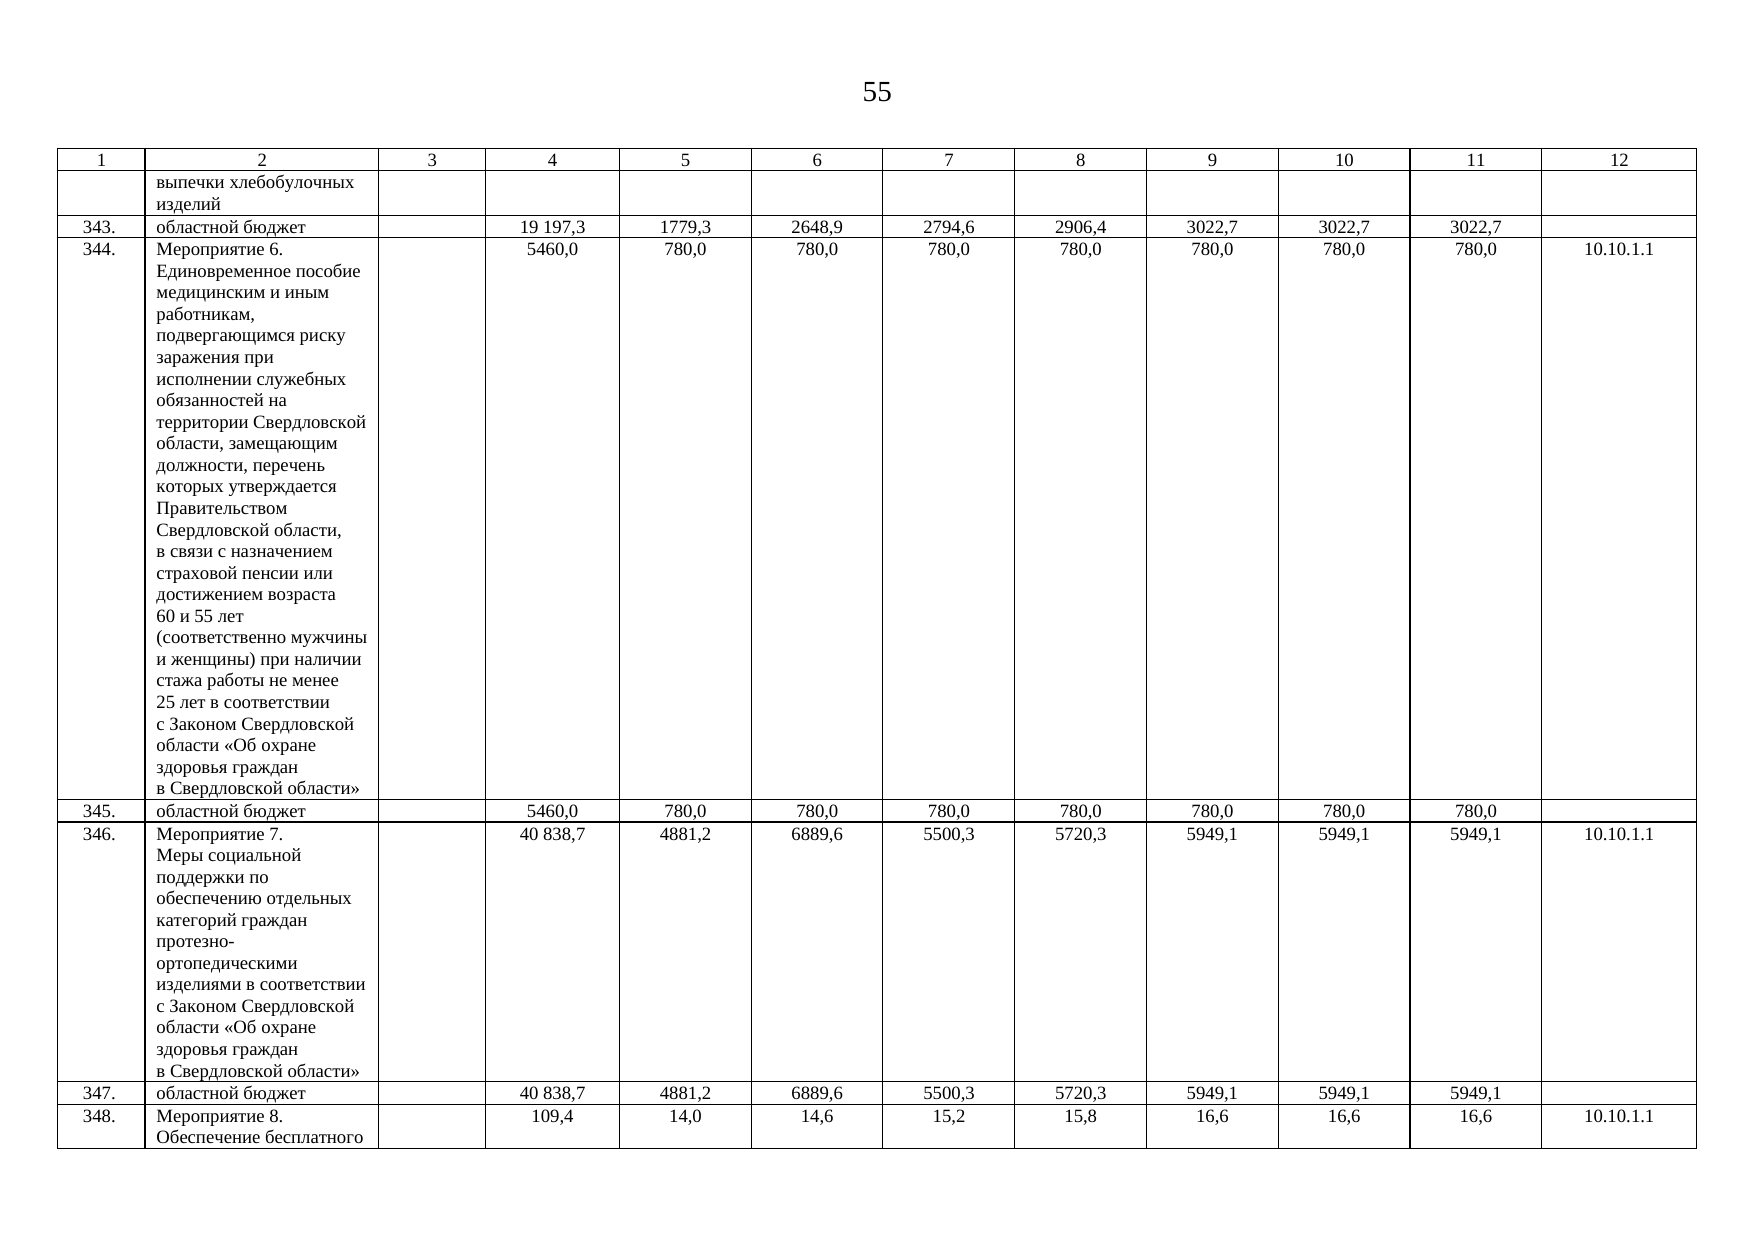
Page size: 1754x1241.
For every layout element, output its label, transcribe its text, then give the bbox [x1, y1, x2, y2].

table_cell 5949,1 [1279, 823, 1409, 1081]
table_cell 14,0 [620, 1105, 751, 1148]
table_cell 780,0 [620, 238, 751, 799]
table_cell 14,6 [752, 1105, 882, 1148]
table_cell [58, 800, 144, 821]
table_cell [1147, 171, 1278, 214]
table_header 8 [1015, 149, 1146, 170]
table_cell 5949,1 [1147, 823, 1278, 1081]
table_cell 10.10.1.1 [1542, 1105, 1696, 1148]
table_cell [379, 1082, 485, 1104]
table_cell 5720,3 [1015, 1082, 1146, 1104]
table_header 2 [146, 149, 378, 170]
table_cell 4881,2 [620, 823, 751, 1081]
table_cell [379, 800, 485, 821]
table_cell 780,0 [752, 800, 882, 821]
table_cell 780,0 [883, 800, 1014, 821]
table_cell 780,0 [1147, 238, 1278, 799]
table_cell 3022,7 [1279, 216, 1409, 237]
table_cell 5460,0 [486, 238, 619, 799]
table_cell 15,2 [883, 1105, 1014, 1148]
table_cell 2648,9 [752, 216, 882, 237]
table_cell [379, 171, 485, 214]
table_cell 5500,3 [883, 1082, 1014, 1104]
table_cell [1542, 216, 1696, 237]
table_cell [752, 171, 882, 214]
table_cell [58, 216, 144, 237]
table_cell 6889,6 [752, 1082, 882, 1104]
table_header 12 [1542, 149, 1696, 170]
table_cell [379, 823, 485, 1081]
table_cell [1411, 171, 1541, 214]
table_cell 4881,2 [620, 1082, 751, 1104]
table_cell 3022,7 [1411, 216, 1541, 237]
table_cell 16,6 [1147, 1105, 1278, 1148]
table_cell [620, 171, 751, 214]
table_header 3 [379, 149, 485, 170]
table_cell 780,0 [1411, 800, 1541, 821]
table_cell [58, 171, 144, 214]
table_cell 5500,3 [883, 823, 1014, 1081]
table_cell 10.10.1.1 [1542, 823, 1696, 1081]
table_cell Мероприятие 8. Обеспечение бесплатного [146, 1105, 378, 1148]
table_header 5 [620, 149, 751, 170]
table_cell 19 197,3 [486, 216, 619, 237]
table_cell 780,0 [752, 238, 882, 799]
table_cell 16,6 [1411, 1105, 1541, 1148]
table_header 6 [752, 149, 882, 170]
table_cell [379, 1105, 485, 1148]
table_cell 780,0 [1015, 238, 1146, 799]
table_cell 780,0 [1279, 800, 1409, 821]
table_cell 780,0 [1147, 800, 1278, 821]
table_cell 40 838,7 [486, 1082, 619, 1104]
table_cell 2906,4 [1015, 216, 1146, 237]
table_cell 15,8 [1015, 1105, 1146, 1148]
table_cell 780,0 [620, 800, 751, 821]
table_cell областной бюджет [146, 216, 378, 237]
table_cell 780,0 [1015, 800, 1146, 821]
table_cell 5949,1 [1411, 1082, 1541, 1104]
table_header 10 [1279, 149, 1409, 170]
table_header 4 [486, 149, 619, 170]
table_cell [58, 1082, 144, 1104]
table_cell [379, 216, 485, 237]
table_cell [1542, 800, 1696, 821]
table_cell 1779,3 [620, 216, 751, 237]
table_cell 3022,7 [1147, 216, 1278, 237]
table_cell 109,4 [486, 1105, 619, 1148]
table_cell [486, 171, 619, 214]
table_cell Мероприятие 7. Меры социальной поддержки по обеспечению отдельных категорий граждан протезно-ортопедическими изделиями в соответствии с Законом Свердловской области «Об охране здоровья граждан в Свердловской области» [146, 823, 378, 1081]
table_cell 780,0 [883, 238, 1014, 799]
table_cell выпечки хлебобулочных изделий [146, 171, 378, 214]
table_cell 16,6 [1279, 1105, 1409, 1148]
table_header 1 [58, 149, 144, 170]
table_cell областной бюджет [146, 1082, 378, 1104]
table_cell 2794,6 [883, 216, 1014, 237]
table_cell 780,0 [1411, 238, 1541, 799]
table_header 7 [883, 149, 1014, 170]
table_cell 5949,1 [1147, 1082, 1278, 1104]
table_cell Мероприятие 6. Единовременное пособие медицинским и иным работникам, подвергающимся риску заражения при исполнении служебных обязанностей на территории Свердловской области, замещающим должности, перечень которых утверждается Правительством Свердловской области, в связи с назначением страховой пенсии или достижением возраста 60 и 55 лет (соответственно мужчины и женщины) при наличии стажа работы не менее 25 лет в соответствии с Законом Свердловской области «Об охране здоровья граждан в Свердловской области» [146, 238, 378, 799]
table_cell 10.10.1.1 [1542, 238, 1696, 799]
table_cell [1015, 171, 1146, 214]
table_cell 780,0 [1279, 238, 1409, 799]
table_cell [379, 238, 485, 799]
table_cell областной бюджет [146, 800, 378, 821]
table_cell 5720,3 [1015, 823, 1146, 1081]
table_cell 5949,1 [1279, 1082, 1409, 1104]
table_cell [58, 238, 144, 799]
table_cell [58, 823, 144, 1081]
table_header 11 [1411, 149, 1541, 170]
table_cell [883, 171, 1014, 214]
table_cell [1542, 1082, 1696, 1104]
table_cell [1279, 171, 1409, 214]
table_cell 5949,1 [1411, 823, 1541, 1081]
table_header 9 [1147, 149, 1278, 170]
table_cell 40 838,7 [486, 823, 619, 1081]
table_cell [1542, 171, 1696, 214]
table_cell 6889,6 [752, 823, 882, 1081]
table_cell [58, 1105, 144, 1148]
table_cell 5460,0 [486, 800, 619, 821]
